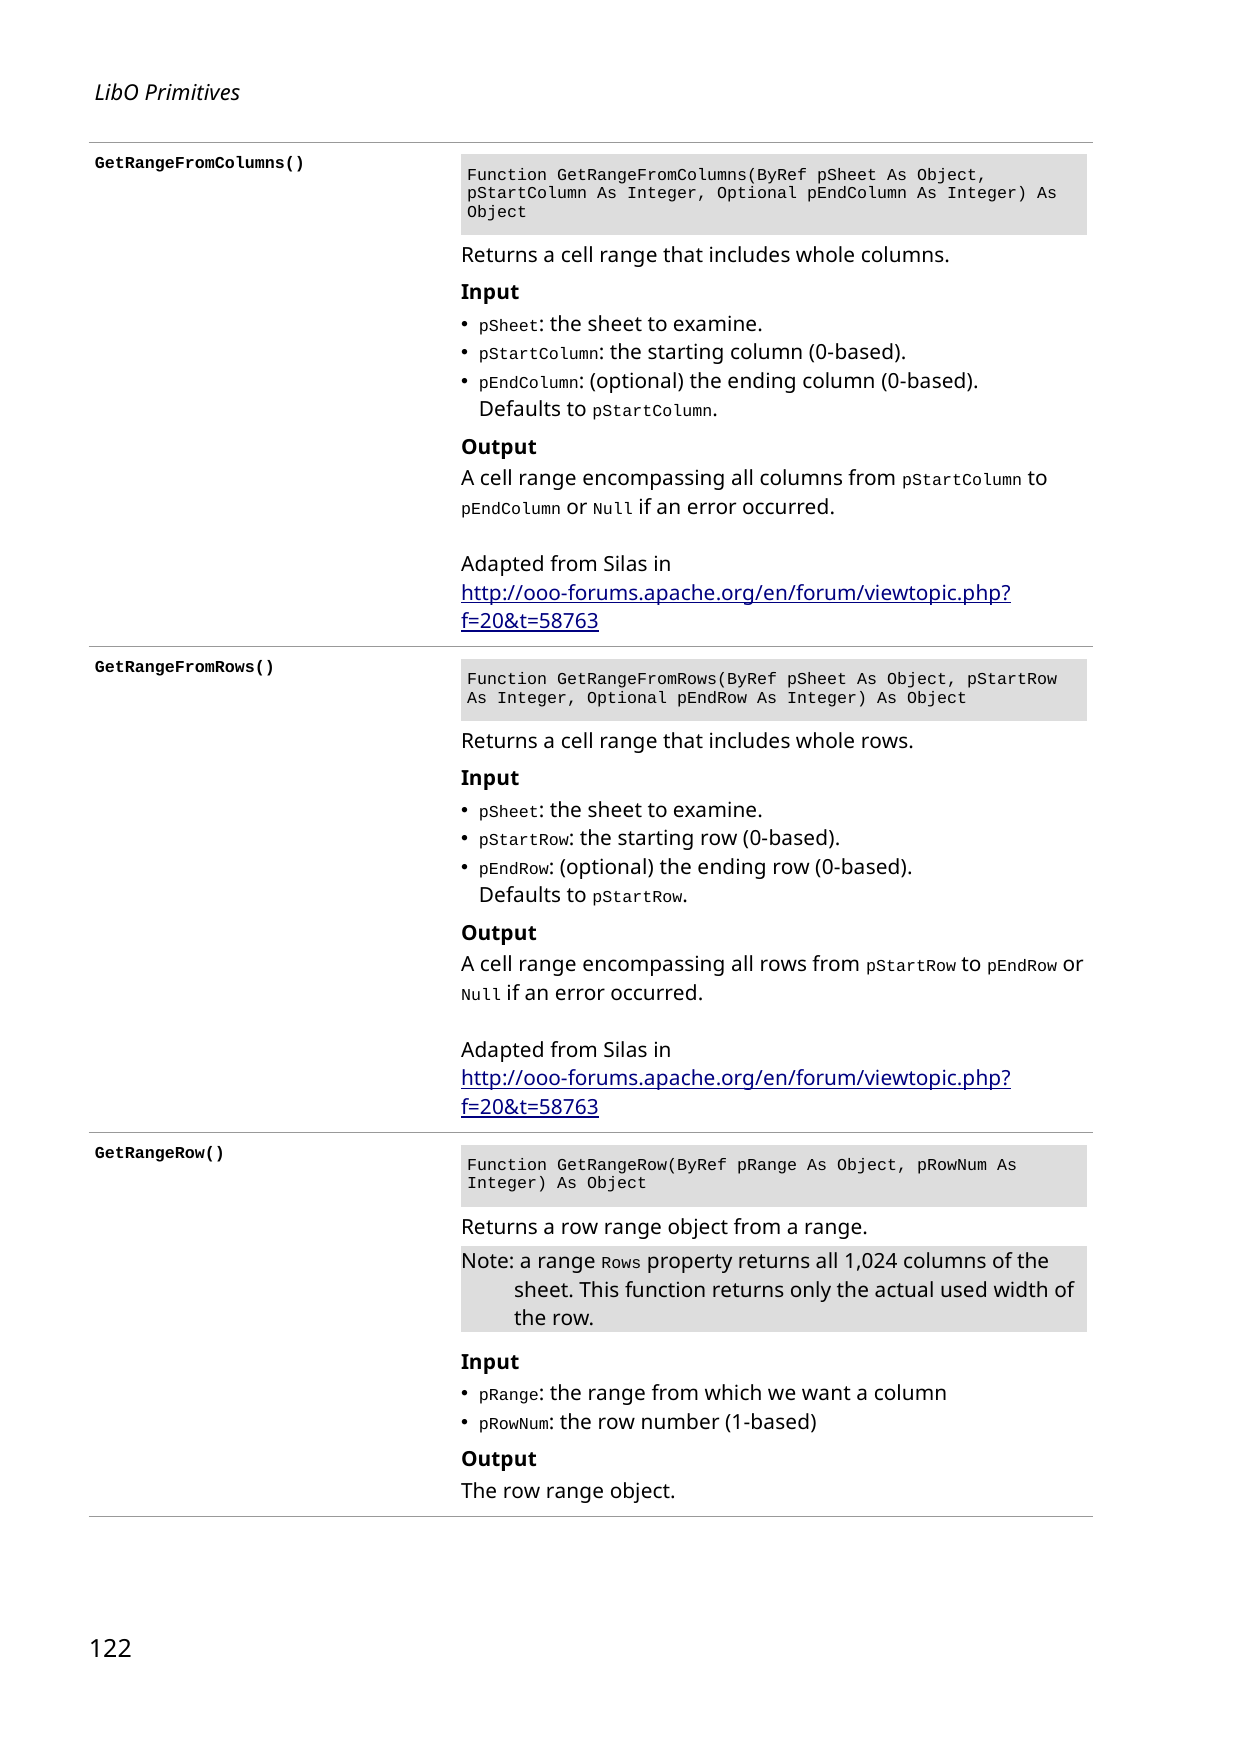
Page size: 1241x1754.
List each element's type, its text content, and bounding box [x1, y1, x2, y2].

table_cell Function GetRangeFromColumns(ByRef pSheet As Object, pStartColumn As Integer, Optional pEndColumn As Integer) As Object Returns a cell range that includes whole columns. Input pSheet: the sheet to examine. pStartColumn: the starting column (0-based). pEndColumn: (optional) the ending column (0-based). Defaults to pStartColumn. Output A cell range encompassing all columns from pStartColumn to pEndColumn or Null if an error occurred. Adapted from Silas in http://ooo-forums.apache.org/en/forum/viewtopic.php?f=20&t=58763 [455, 143, 1093, 646]
table_cell Function GetRangeRow(ByRef pRange As Object, pRowNum As Integer) As Object Returns a row range object from a range. Note: a range Rows property returns all 1,024 columns of the sheet. This function returns only the actual used width of the row. Input pRange: the range from which we want a column pRowNum: the row number (1-based) Output The row range object. [455, 1133, 1093, 1516]
table_cell GetRangeRow() [89, 1133, 455, 1516]
table_cell GetRangeFromColumns() [89, 143, 455, 646]
table_cell GetRangeFromRows() [89, 647, 455, 1132]
table_cell Function GetRangeFromRows(ByRef pSheet As Object, pStartRow As Integer, Optional pEndRow As Integer) As Object Returns a cell range that includes whole rows. Input pSheet: the sheet to examine. pStartRow: the starting row (0-based). pEndRow: (optional) the ending row (0-based). Defaults to pStartRow. Output A cell range encompassing all rows from pStartRow to pEndRow or Null if an error occurred. Adapted from Silas in http://ooo-forums.apache.org/en/forum/viewtopic.php?f=20&t=58763 [455, 647, 1093, 1132]
